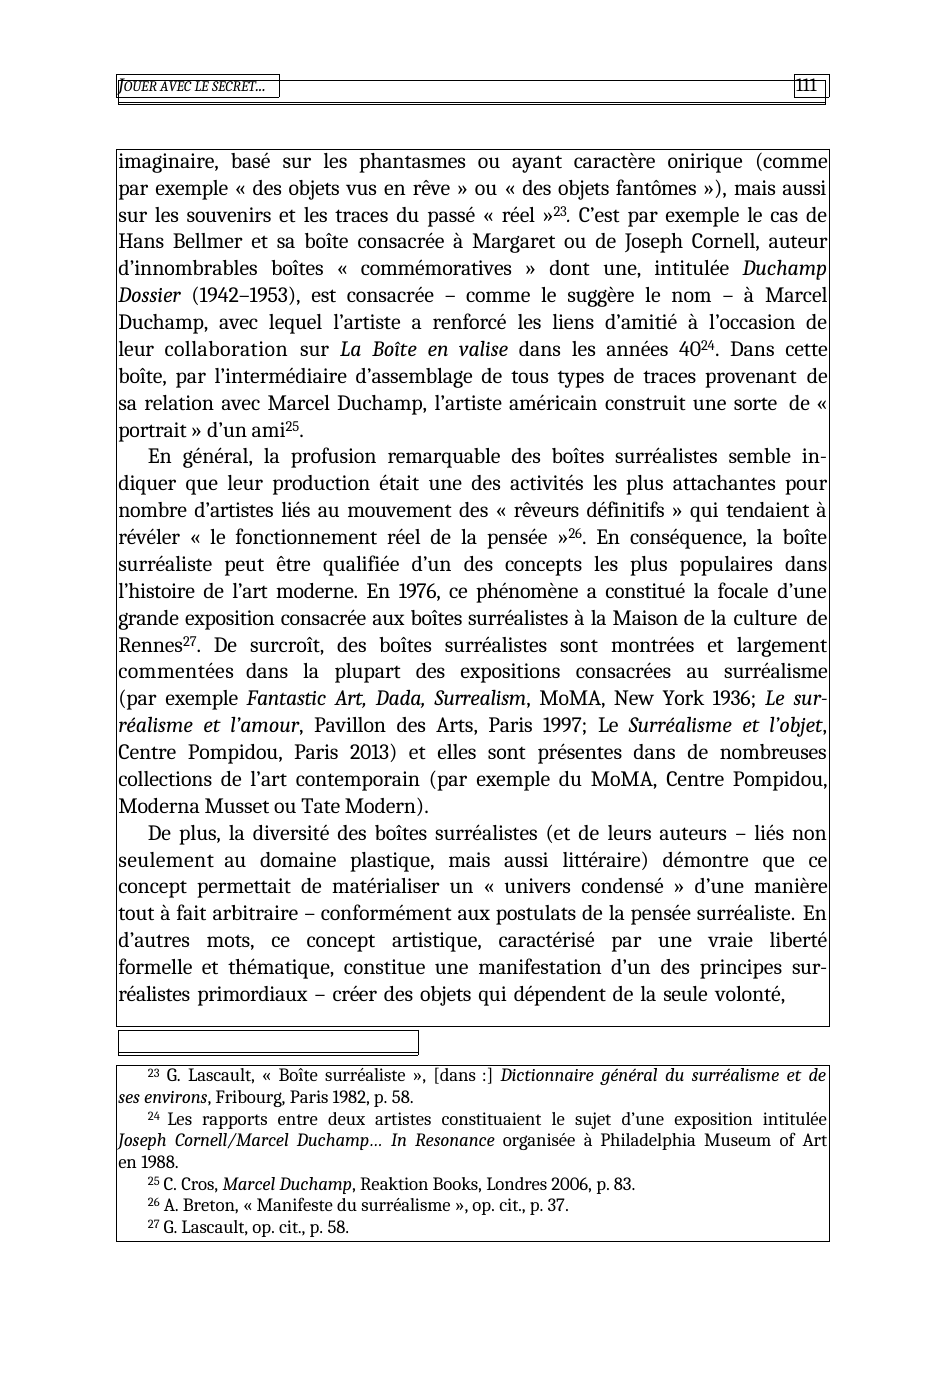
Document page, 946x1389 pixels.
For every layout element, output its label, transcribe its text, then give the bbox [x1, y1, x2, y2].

text 23 G. Lascault, « Boîte surréaliste », [dans :] Dictionnaire général du surréalisme et de ses environs, Fribourg, Paris 1982, p. 58. [118, 1066, 827, 1108]
text 25 C. Cros, Marcel Duchamp, Reaktion Books, Londres 2006, p. 83. [148, 1173, 829, 1194]
text 24 Les rapports entre deux artistes constituaient le sujet d’une exposition intitulée Joseph Cornell/Marcel Duchamp… In Resonance organisée à Philadelphia Museum of Art en 1988. [118, 1108, 827, 1173]
text JOUER AVEC LE SECRET... [119, 81, 279, 96]
text De plus, la diversité des boîtes surréalistes (et de leurs auteurs – liés non seulement au domaine plastique, mais aussi littéraire) démontre que ce concept permettait de matérialiser un « univers condensé » d’une manière tout à fait arbitraire – conformément aux postulats de la pensée surréaliste. En d’autres mots, ce concept artistique, caractérisé par une vraie liberté formelle et thématique, constitue une manifestation d’un des principes sur- réalistes primordiaux – créer des objets qui dépendent de la seule volonté, [118, 820, 828, 1007]
text 27 G. Lascault, op. cit., p. 58. [148, 1216, 829, 1238]
text 26 A. Breton, « Manifeste du surréalisme », op. cit., p. 37. [148, 1194, 829, 1216]
text En général, la profusion remarquable des boîtes surréalistes semble in- diquer que leur production était une des activités les plus attachantes pour nombre d’artistes liés au mouvement des « rêveurs définitifs » qui tendaient à révéler « le fonctionnement réel de la pensée »26. En conséquence, la boîte surréaliste peut être qualifiée d’un des concepts les plus populaires dans l’histoire de l’art moderne. En 1976, ce phénomène a constitué la focale d’une grande exposition consacrée aux boîtes surréalistes à la Maison de la culture de Rennes27. De surcroît, des boîtes surréalistes sont montrées et largement commentées dans la plupart des expositions consacrées au surréalisme (par exemple Fantastic Art, Dada, Surrealism, MoMA, New York 1936; Le sur- réalisme et l’amour, Pavillon des Arts, Paris 1997; Le Surréalisme et l’objet, Centre Pompidou, Paris 2013) et elles sont présentes dans de nombreuses collections de l’art contemporain (par exemple du MoMA, Centre Pompidou, Moderna Musset ou Tate Modern). [118, 444, 828, 819]
text [118, 75, 279, 80]
text imaginaire, basé sur les phantasmes ou ayant caractère onirique (comme par exemple « des objets vus en rêve » ou « des objets fantômes »), mais aussi sur les souvenirs et les traces du passé « réel »23. C’est par exemple le cas de Hans Bellmer et sa boîte consacrée à Margaret ou de Joseph Cornell, auteur d’innombrables boîtes « commémoratives » dont une, intitulée Duchamp Dossier (1942–1953), est consacrée – comme le suggère le nom – à Marcel Duchamp, avec lequel l’artiste a renforcé les liens d’amitié à l’occasion de leur collaboration sur La Boîte en valise dans les années 4024. Dans cette boîte, par l’intermédiaire d’assemblage de tous types de traces provenant de sa relation avec Marcel Duchamp, l’artiste américain construit une sorte de « portrait » d’un ami25. [118, 150, 828, 442]
text 111 [796, 75, 829, 96]
